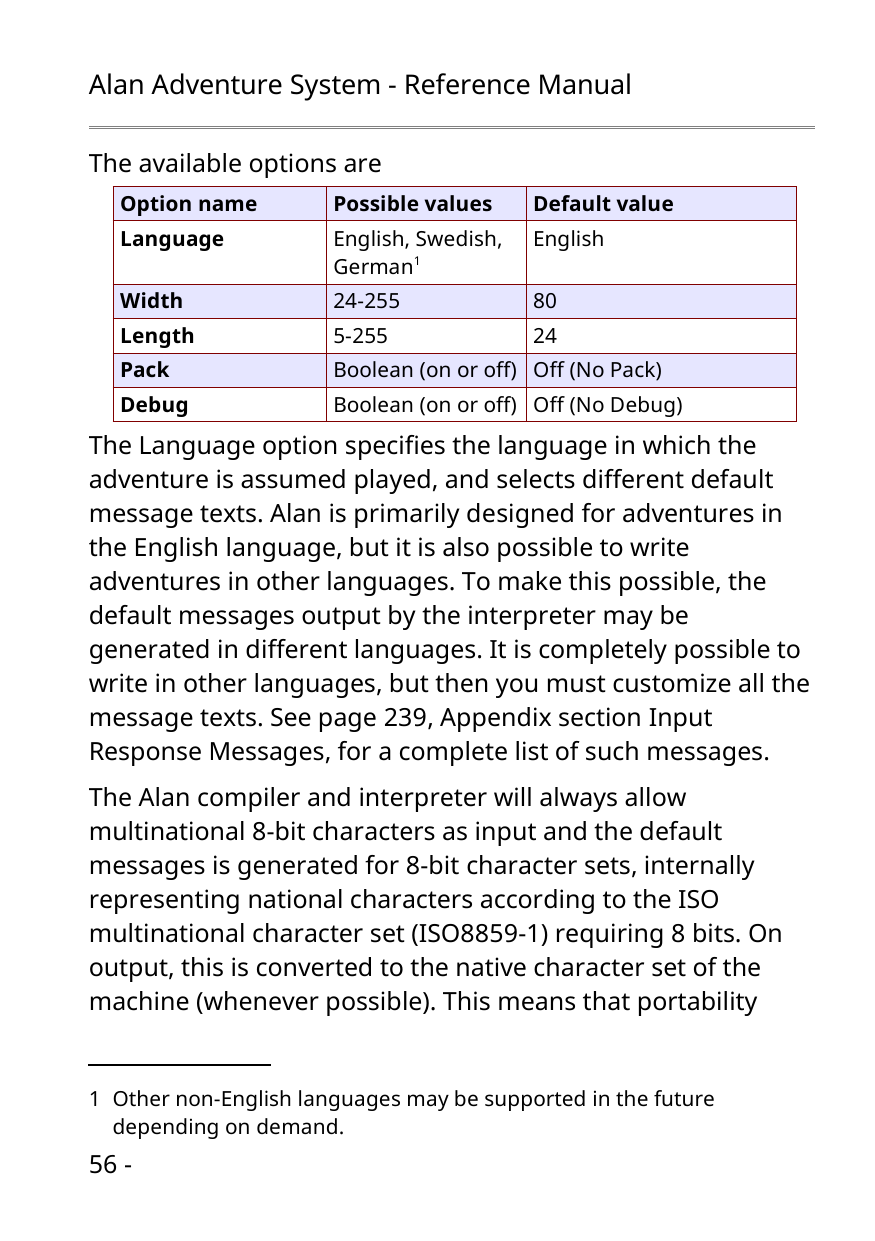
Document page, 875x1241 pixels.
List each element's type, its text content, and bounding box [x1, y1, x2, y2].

table_cell Width [114, 285, 326, 318]
table_cell Language [114, 221, 326, 283]
table_cell Off (No Pack) [527, 354, 796, 387]
table_cell Boolean (on or off) [327, 354, 526, 387]
table_cell Length [114, 319, 326, 352]
text The Alan compiler and interpreter will always allow multinational 8-bit char­acters as input and the default messages is generated for 8-bit character sets, internally representing national characters according to the ISO multinational character set (ISO8859-1) requiring 8 bits. On output, this is converted to the native character set of the machine (whenever possible). This means that portability [88, 780, 815, 1018]
table_cell Pack [114, 354, 326, 387]
table_cell Off (No Debug) [527, 388, 796, 421]
table_header Option name [114, 187, 326, 220]
table_cell English, Swedish, German [327, 221, 526, 283]
table_cell English [527, 221, 796, 283]
table_cell Boolean (on or off) [327, 388, 526, 421]
table_cell Debug [114, 388, 326, 421]
table_header Default value [527, 187, 796, 220]
table_cell 80 [527, 285, 796, 318]
table_header Possible values [327, 187, 526, 220]
table_cell 24 [527, 319, 796, 352]
text The available options are [88, 146, 815, 179]
table_cell 24-255 [327, 285, 526, 318]
table_cell 5-255 [327, 319, 526, 352]
text The Language option specifies the language in which the adventure is assumed played, and selects different default message texts. Alan is primarily de­signed for adventures in the English language, but it is also possible to write adventures in other languages. To make this possible, the default messages output by the interpreter may be generated in different languages. It is completely possible to write in other languages, but then you must customize all the message texts. See page 186, Appendix section Input Response Messages, for a complete list of such messages. [88, 428, 815, 767]
